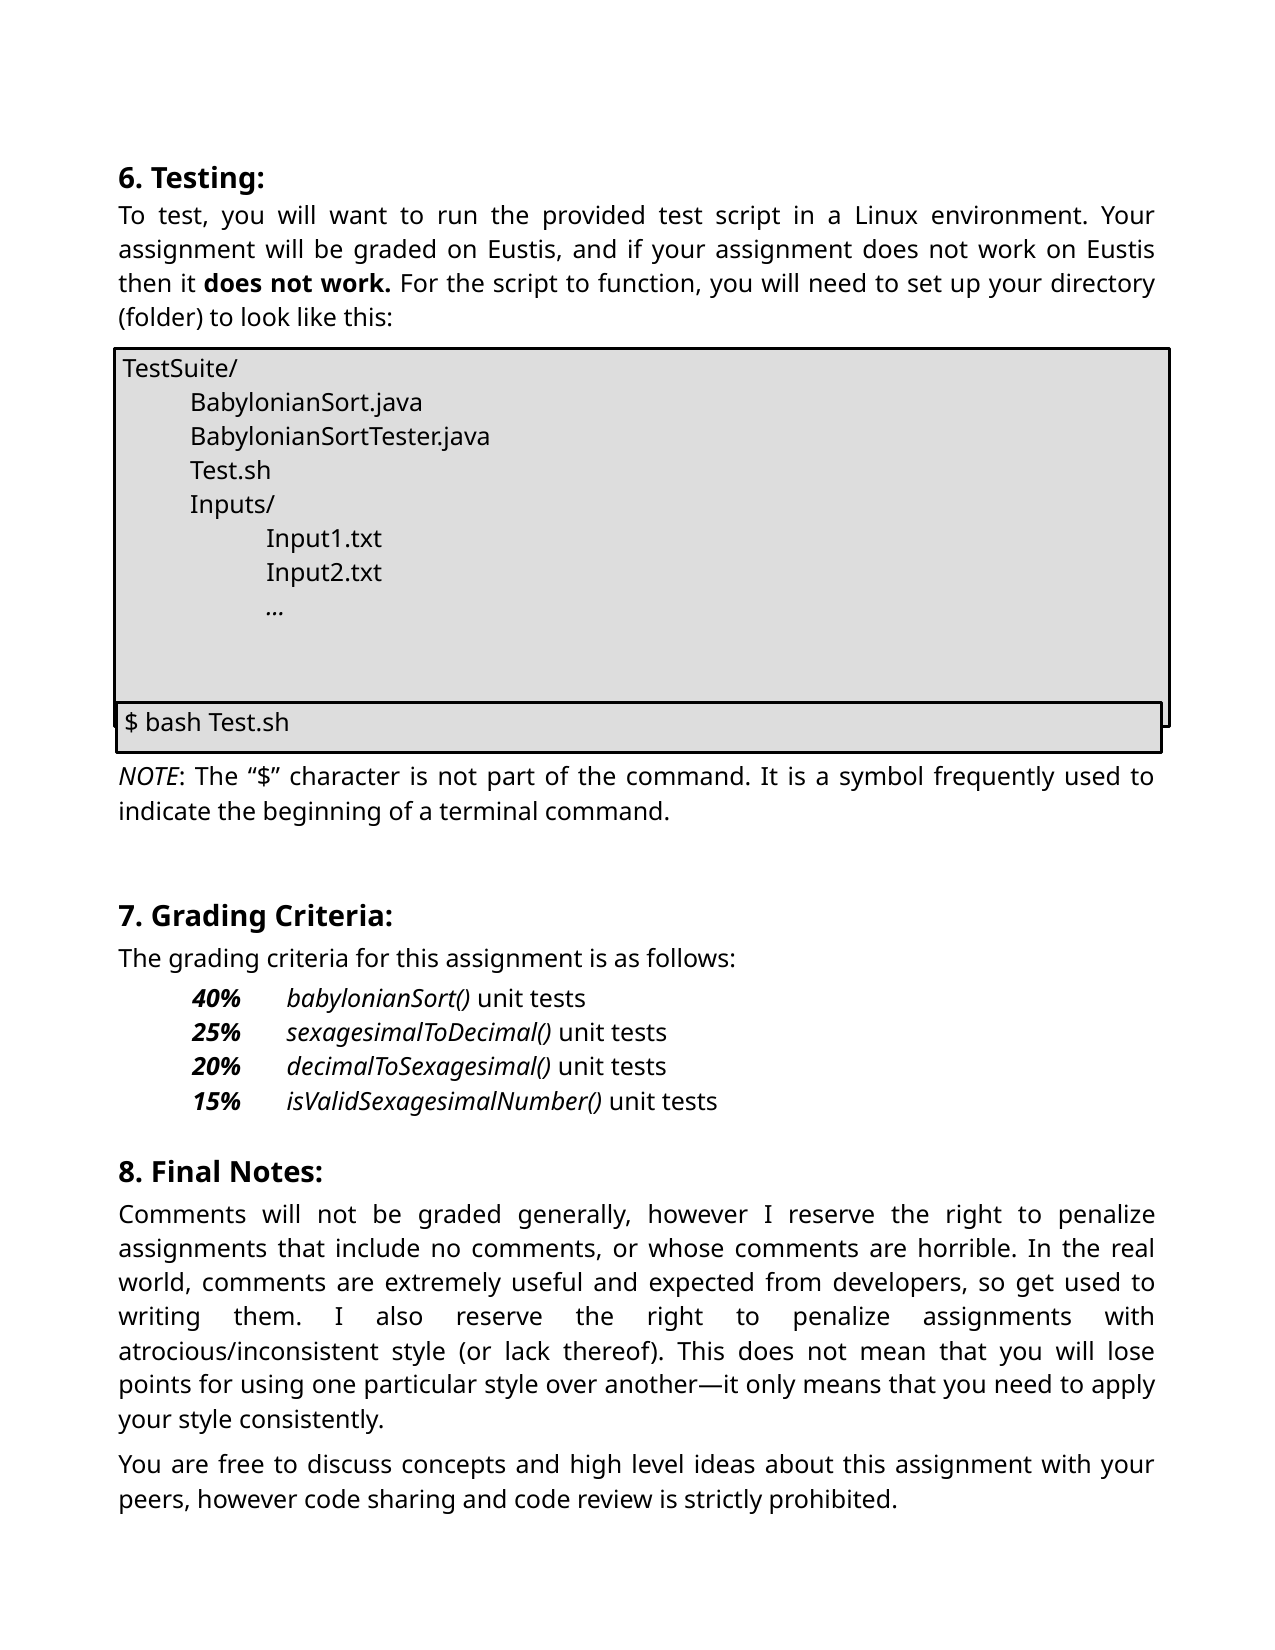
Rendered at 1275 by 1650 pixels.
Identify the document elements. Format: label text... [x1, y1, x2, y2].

text 15% isValidSexagesimalNumber() unit tests [118, 1083, 1157, 1117]
text Comments will not be graded generally, however I reserve the right to penalize assignments that include no comments, or whose comments are horrible. In the real world, comments are extremely useful and expected from developers, so get used to writing them. I also reserve the right to penalize assignments with atrocious/inconsistent style (or lack thereof). This does not mean that you will lose points for using one particular style over another—it only means that you need to apply your style consistently. [118, 1197, 1157, 1435]
text The grading criteria for this assignment is as follows: [118, 941, 1157, 975]
text NOTE: The “$” character is not part of the command. It is a symbol frequently used to indicate the beginning of a terminal command. [118, 759, 1157, 827]
text To test, you will want to run the provided test script in a Linux environment. Your assignment will be graded on Eustis, and if your assignment does not work on Eustis then it does not work. For the script to function, you will need to set up your directory (folder) to look like this: [118, 197, 1157, 334]
text You are free to discuss concepts and high level ideas about this assignment with your peers, however code sharing and code review is strictly prohibited. [118, 1447, 1157, 1515]
text 40% babylonianSort() unit tests [118, 981, 1157, 1015]
text 25% sexagesimalToDecimal() unit tests [118, 1015, 1157, 1049]
text 20% decimalToSexagesimal() unit tests [118, 1049, 1157, 1083]
text 8. Final Notes: [118, 1151, 1157, 1191]
text 6. Testing: [118, 158, 1157, 197]
text 7. Grading Criteria: [118, 895, 1157, 935]
